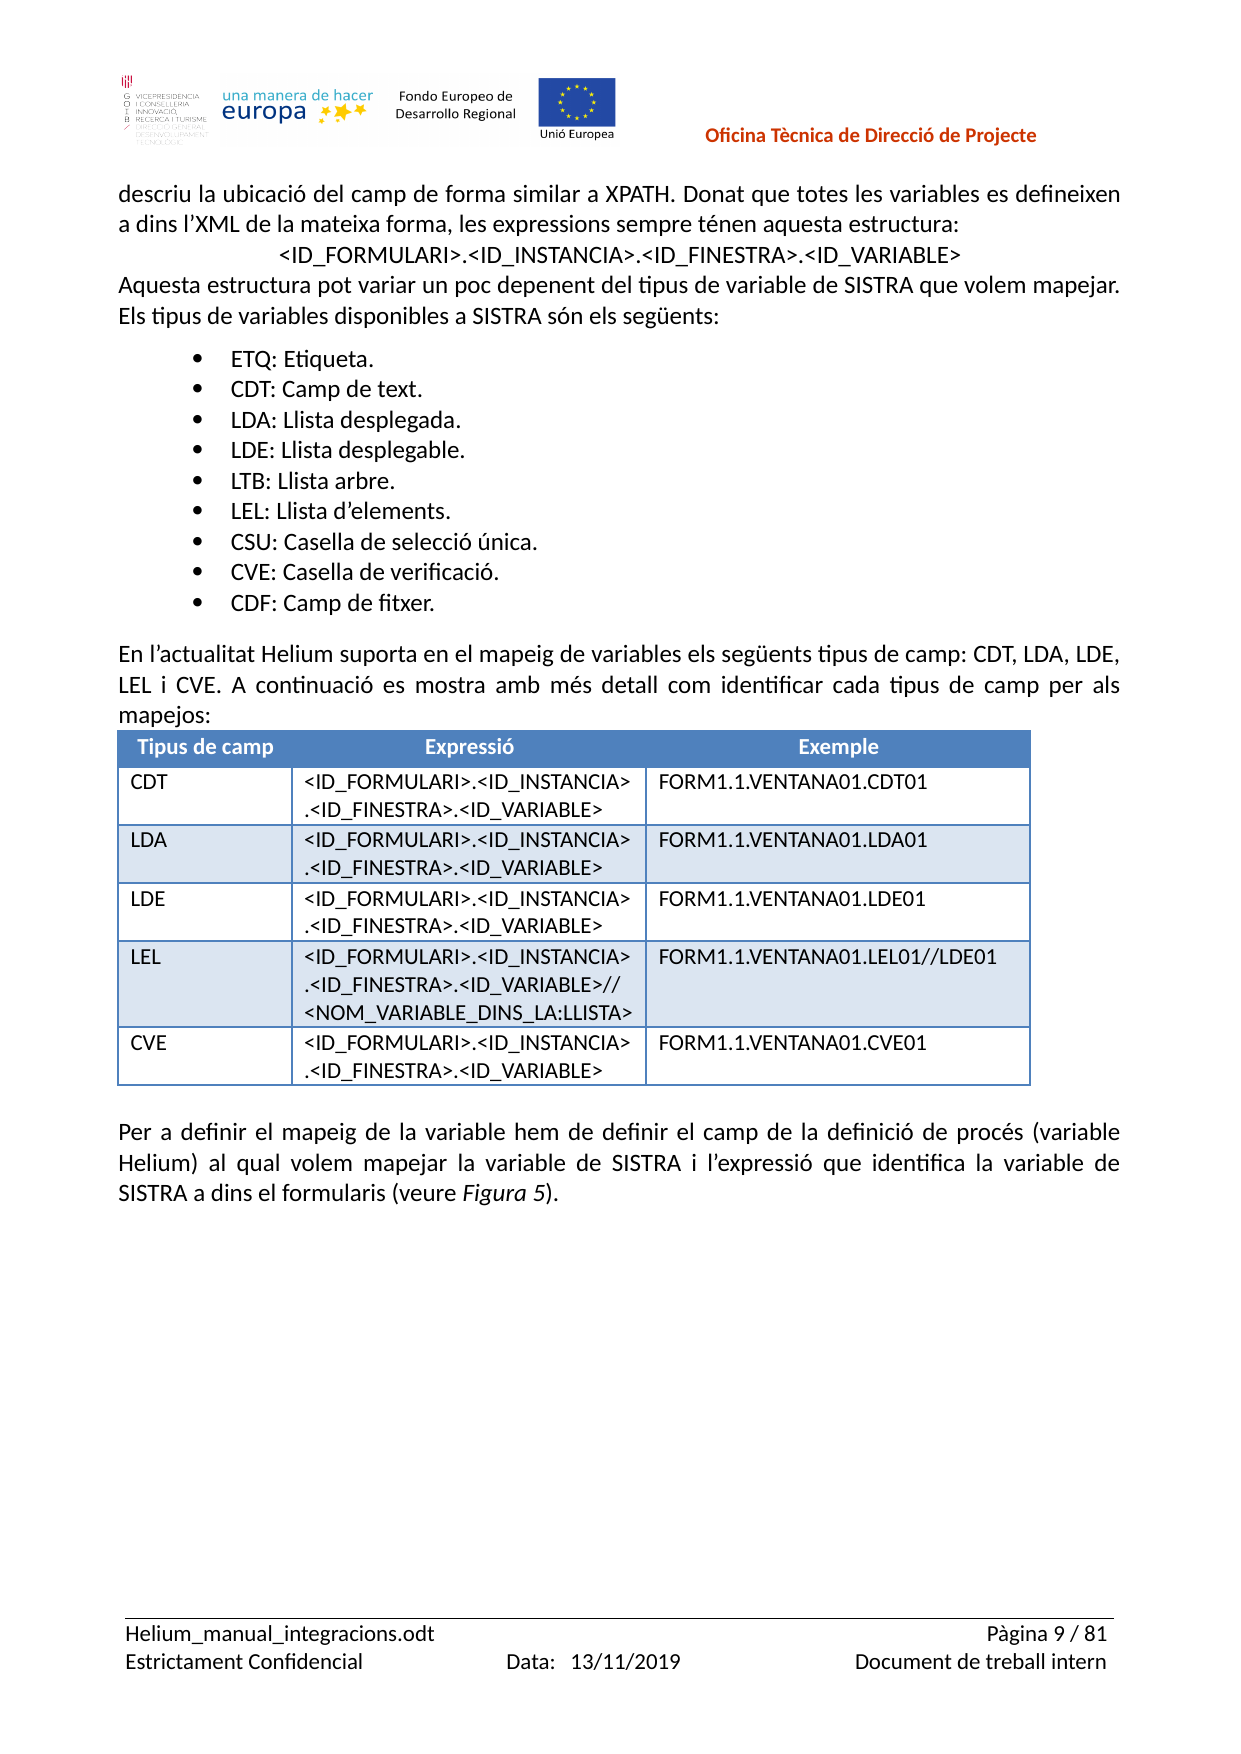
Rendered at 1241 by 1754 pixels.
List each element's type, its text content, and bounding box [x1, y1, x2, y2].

list LDE: Llista desplegable. [193, 434, 1122, 465]
text En l’actualitat Helium suporta en el mapeig de variables els següents tipus de camp: CDT, LDA, LDE, LEL i CVE. A continuació es mostra amb més detall com identificar cada tipus de camp per als mapejos: [118, 638, 1122, 730]
text Aquesta estructura pot variar un poc depenent del tipus de variable de SISTRA que volem mapejar. Els tipus de variables disponibles a SISTRA són els següents: [118, 269, 1122, 330]
table_cell LDA [119, 826, 291, 882]
table_cell FORM1.1.VENTANA01.CDT01 [647, 768, 1029, 823]
table_cell <ID_FORMULARI>.<ID_INSTANCIA>.<ID_FINESTRA>.<ID_VARIABLE> [293, 826, 645, 882]
table_header Tipus de camp [119, 732, 291, 765]
picture [219, 73, 621, 147]
list CDF: Camp de fitxer. [193, 587, 1122, 617]
table_cell LDE [119, 884, 291, 940]
table_header Exemple [647, 732, 1029, 765]
list ETQ: Etiqueta. [193, 343, 1122, 373]
table_cell FORM1.1.VENTANA01.LDE01 [647, 884, 1029, 940]
table_cell CDT [119, 768, 291, 823]
text Per a definir el mapeig de la variable hem de definir el camp de la definició de procés (variable Helium) al qual volem mapejar la variable de SISTRA i l’expressió que identifica la variable de SISTRA a dins el formularis (veure Figura 5). [118, 1117, 1122, 1208]
list LTB: Llista arbre. [193, 465, 1122, 495]
table_header Expressió [293, 732, 645, 765]
table_cell <ID_FORMULARI>.<ID_INSTANCIA>.<ID_FINESTRA>.<ID_VARIABLE> [293, 1028, 645, 1084]
list LDA: Llista desplegada. [193, 404, 1122, 434]
table_cell <ID_FORMULARI>.<ID_INSTANCIA>.<ID_FINESTRA>.<ID_VARIABLE> [293, 884, 645, 940]
table_cell FORM1.1.VENTANA01.CVE01 [647, 1028, 1029, 1084]
table_cell LEL [119, 942, 291, 1026]
text descriu la ubicació del camp de forma similar a XPATH. Donat que totes les variables es defineixen a dins l’XML de la mateixa forma, les expressions sempre ténen aquesta estructura: [118, 178, 1122, 239]
table_cell CVE [119, 1028, 291, 1084]
table_cell <ID_FORMULARI>.<ID_INSTANCIA>.<ID_FINESTRA>.<ID_VARIABLE> [293, 768, 645, 823]
table_cell <ID_FORMULARI>.<ID_INSTANCIA>.<ID_FINESTRA>.<ID_VARIABLE>//<NOM_VARIABLE_DINS_LA:LLISTA> [293, 942, 645, 1026]
list CVE: Casella de verificació. [193, 556, 1122, 587]
list CDT: Camp de text. [193, 373, 1122, 404]
text <ID_FORMULARI>.<ID_INSTANCIA>.<ID_FINESTRA>.<ID_VARIABLE> [118, 239, 1122, 269]
picture [118, 73, 213, 147]
list CSU: Casella de selecció única. [193, 526, 1122, 556]
list LEL: Llista d’elements. [193, 495, 1122, 526]
table_cell FORM1.1.VENTANA01.LDA01 [647, 826, 1029, 882]
table_cell FORM1.1.VENTANA01.LEL01//LDE01 [647, 942, 1029, 1026]
